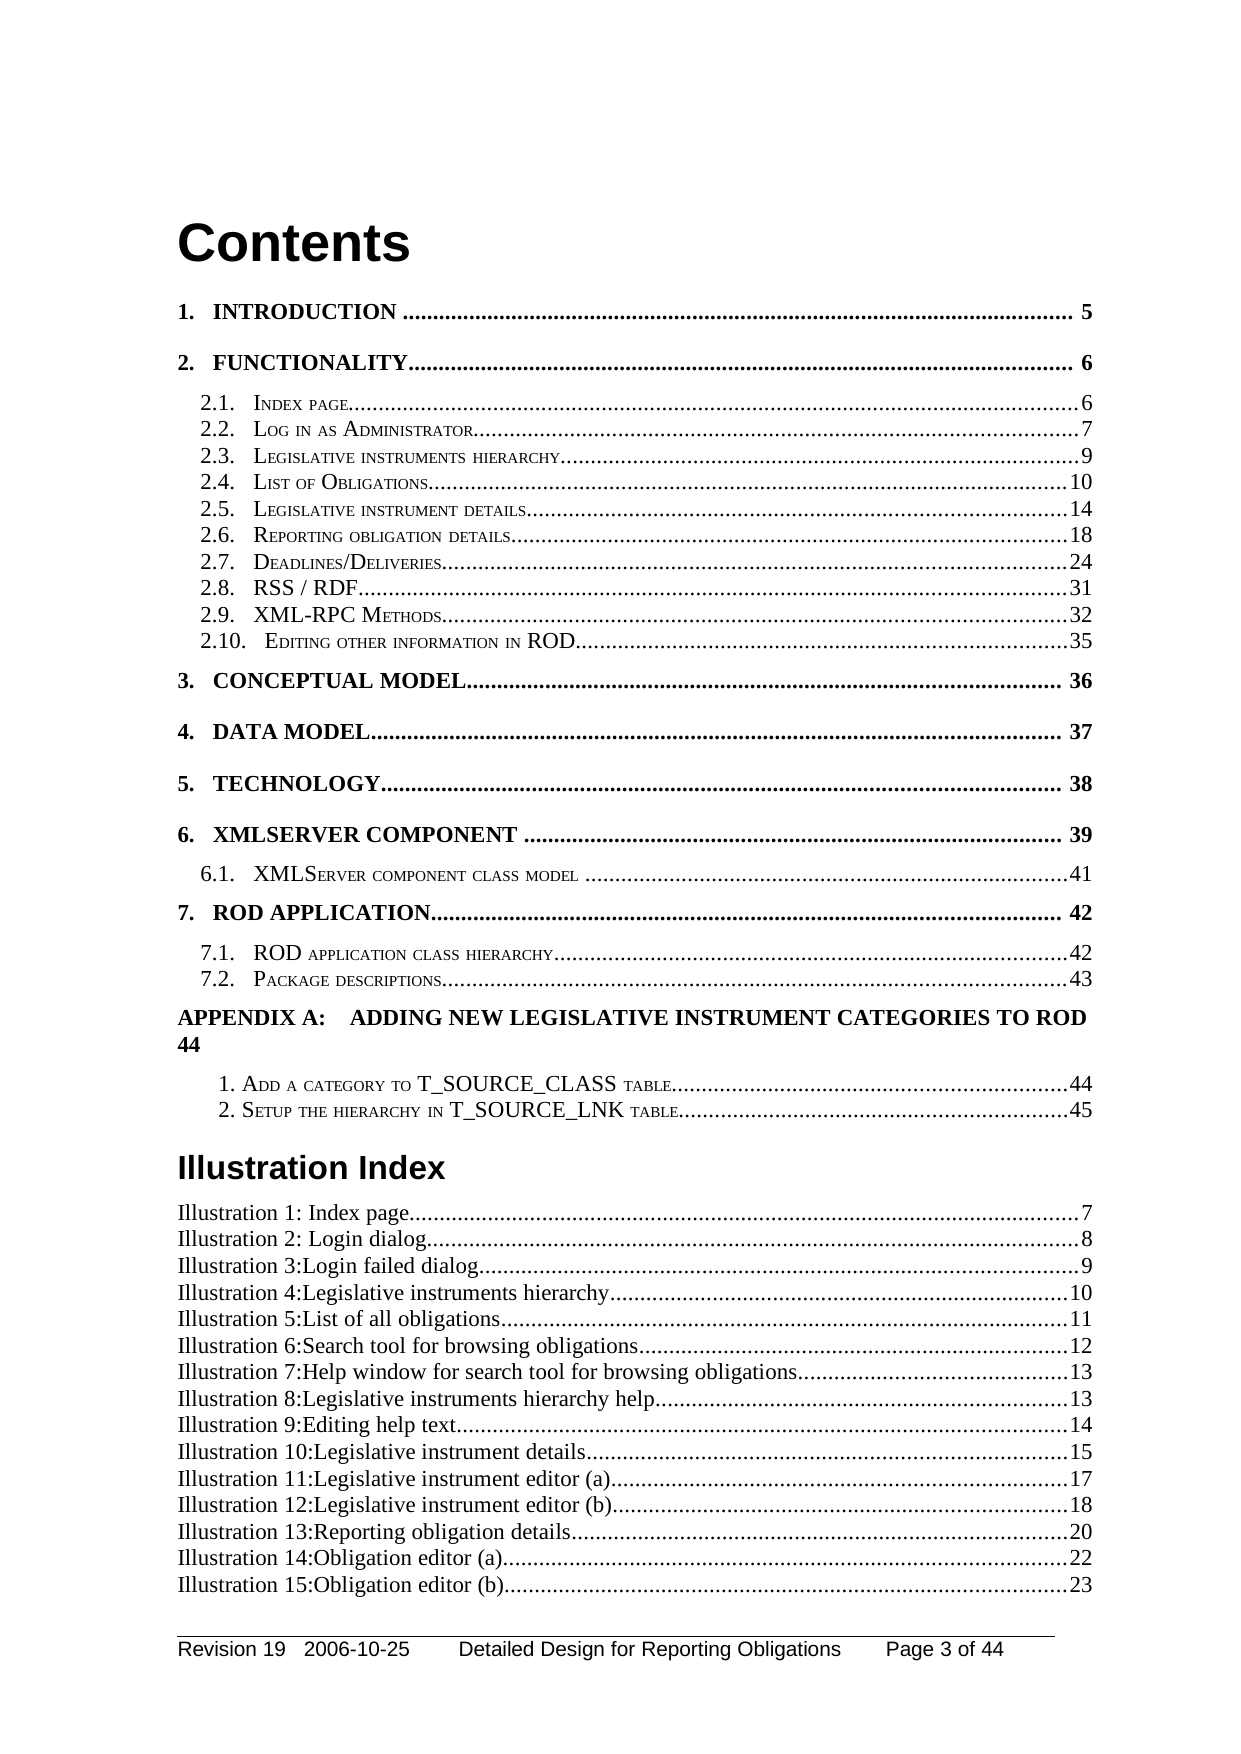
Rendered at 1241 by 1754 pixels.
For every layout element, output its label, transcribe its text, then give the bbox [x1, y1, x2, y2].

text 1. Introduction 5 [177, 298, 1092, 324]
text 2.10. Editing other information in ROD 35 [200, 627, 1092, 654]
text 7.2. Package descriptions 43 [200, 965, 1092, 991]
text 2.4. List of Obligations 10 [200, 468, 1092, 494]
text Illustration 11:Legislative instrument editor (a) 17 [177, 1464, 1092, 1491]
text Illustration 13:Reporting obligation details 20 [177, 1517, 1092, 1544]
text 2.6. Reporting obligation details 18 [200, 521, 1092, 548]
text Illustration 7:Help window for search tool for browsing obligations 13 [177, 1358, 1092, 1385]
text 4. Data model 37 [177, 718, 1092, 744]
text 2. Functionality 6 [177, 349, 1092, 376]
text 5. Technology 38 [177, 769, 1092, 796]
text Illustration 9:Editing help text 14 [177, 1411, 1092, 1438]
text Illustration 15:Obligation editor (b) 23 [177, 1571, 1092, 1597]
text Illustration 4:Legislative instruments hierarchy 10 [177, 1278, 1092, 1305]
text Illustration 3:Login failed dialog 9 [177, 1252, 1092, 1278]
text 2.2. Log in as Administrator 7 [200, 415, 1092, 441]
text 2.3. Legislative instruments hierarchy 9 [200, 441, 1092, 468]
text 6. XMLServer component 39 [177, 821, 1092, 848]
text Illustration 1: Index page 7 [177, 1199, 1092, 1225]
text 2.8. RSS / RDF 31 [200, 574, 1092, 601]
text 1. Add a category to T_SOURCE_CLASS table 44 [200, 1069, 1092, 1096]
text 3. Conceptual model 36 [177, 666, 1092, 693]
text Illustration 6:Search tool for browsing obligations 12 [177, 1332, 1092, 1358]
text Illustration 5:List of all obligations 11 [177, 1305, 1092, 1332]
subtitle Contents [177, 210, 1092, 273]
text Illustration 8:Legislative instruments hierarchy help 13 [177, 1385, 1092, 1411]
text 2.1. Index page 6 [200, 388, 1092, 415]
text Illustration 2: Login dialog 8 [177, 1225, 1092, 1252]
text 6.1. XMLServer component class model 41 [200, 860, 1092, 887]
text 2.7. Deadlines/Deliveries 24 [200, 548, 1092, 574]
text Illustration 10:Legislative instrument details 15 [177, 1438, 1092, 1464]
text Appendix A: Adding New Legislative Instrument Categories to ROD 44 [177, 1004, 1092, 1057]
text 2.5. Legislative instrument details 14 [200, 494, 1092, 521]
text 2. Setup the hierarchy in T_SOURCE_LNK table 45 [200, 1096, 1092, 1123]
text Illustration 14:Obligation editor (a) 22 [177, 1544, 1092, 1571]
text 7. ROD application 42 [177, 899, 1092, 926]
text 2.9. XML-RPC Methods 32 [200, 601, 1092, 627]
text 7.1. ROD application class hierarchy 42 [200, 938, 1092, 965]
subtitle Illustration Index [177, 1148, 1092, 1186]
text Illustration 12:Legislative instrument editor (b) 18 [177, 1491, 1092, 1517]
